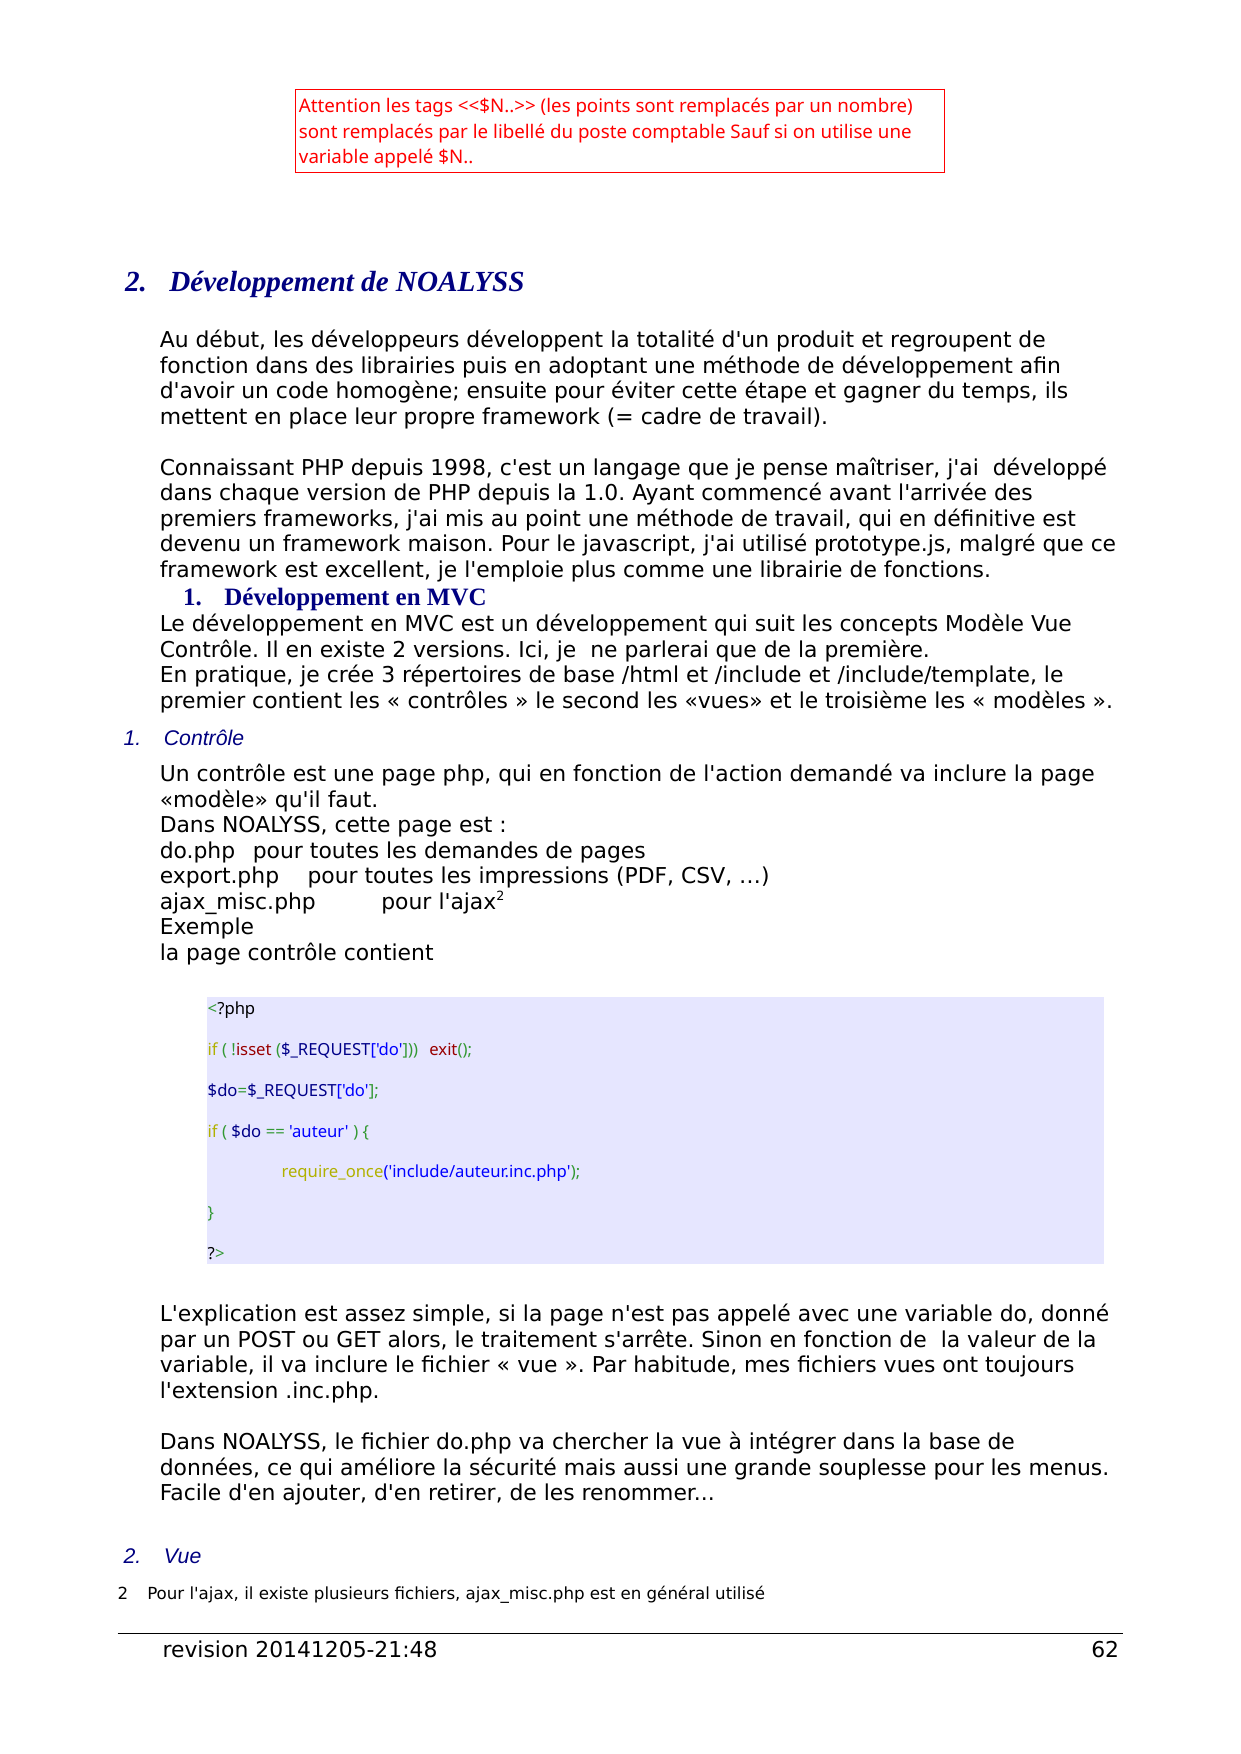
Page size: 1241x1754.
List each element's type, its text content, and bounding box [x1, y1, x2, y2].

subtitle Vue [117, 1543, 1123, 1567]
text Pour l'ajax, il existe plusieurs fichiers, ajax_misc.php est en général utilisé [117, 1584, 1123, 1603]
text Le développement en MVC est un développement qui suit les concepts Modèle Vue Contrôle. Il en existe 2 versions. Ici, je ne parlerai que de la première. [159, 611, 1123, 662]
text Attention les tags <<$N..>> (les points sont remplacés par un nombre) sont remplacés par le libellé du poste comptable Sauf si on utilise une variable appelé $N.. [296, 90, 944, 172]
text if ( !isset ($_REQUEST['do'])) exit(); [207, 1038, 1104, 1060]
text Dans NOALYSS, le fichier do.php va chercher la vue à intégrer dans la base de données, ce qui améliore la sécurité mais aussi une grande souplesse pour les menus. Facile d'en ajouter, d'en retirer, de les renommer... [159, 1429, 1123, 1506]
text L'explication est assez simple, si la page n'est pas appelé avec une variable do, donné par un POST ou GET alors, le traitement s'arrête. Sinon en fonction de la valeur de la variable, il va inclure le fichier « vue ». Par habitude, mes fichiers vues ont toujours l'extension .inc.php. [159, 1302, 1123, 1404]
text Dans NOALYSS, cette page est : [159, 812, 1123, 838]
text <?php [207, 997, 1104, 1020]
text if ( $do == 'auteur' ) { [207, 1119, 1104, 1142]
text la page contrôle contient [159, 940, 1123, 965]
subtitle Développement en MVC [177, 582, 1123, 611]
text } [207, 1201, 1104, 1223]
text ?> [207, 1241, 1104, 1264]
text En pratique, je crée 3 répertoires de base /html et /include et /include/template, le premier contient les « contrôles » le second les «vues» et le troisième les « modèles ». [159, 662, 1123, 713]
subtitle Développement de NOALYSS [117, 264, 1123, 298]
text Connaissant PHP depuis 1998, c'est un langage que je pense maîtriser, j'ai développé dans chaque version de PHP depuis la 1.0. Ayant commencé avant l'arrivée des premiers frameworks, j'ai mis au point une méthode de travail, qui en définitive est devenu un framework maison. Pour le javascript, j'ai utilisé prototype.js, malgré que ce framework est excellent, je l'emploie plus comme une librairie de fonctions. [159, 455, 1123, 582]
text export.php pour toutes les impressions (PDF, CSV, …) [159, 863, 1123, 889]
text $do=$_REQUEST['do']; [207, 1078, 1104, 1101]
text require_once('include/auteur.inc.php'); [207, 1160, 1104, 1183]
text Un contrôle est une page php, qui en fonction de l'action demandé va inclure la page «modèle» qu'il faut. [159, 761, 1123, 812]
subtitle Contrôle [117, 725, 1123, 749]
text Au début, les développeurs développent la totalité d'un produit et regroupent de fonction dans des librairies puis en adoptant une méthode de développement afin d'avoir un code homogène; ensuite pour éviter cette étape et gagner du temps, ils mettent en place leur propre framework (= cadre de travail). [159, 327, 1123, 429]
text Exemple [159, 914, 1123, 940]
text do.php pour toutes les demandes de pages [159, 838, 1123, 863]
text ajax_misc.php pour l'ajax [159, 889, 1123, 914]
